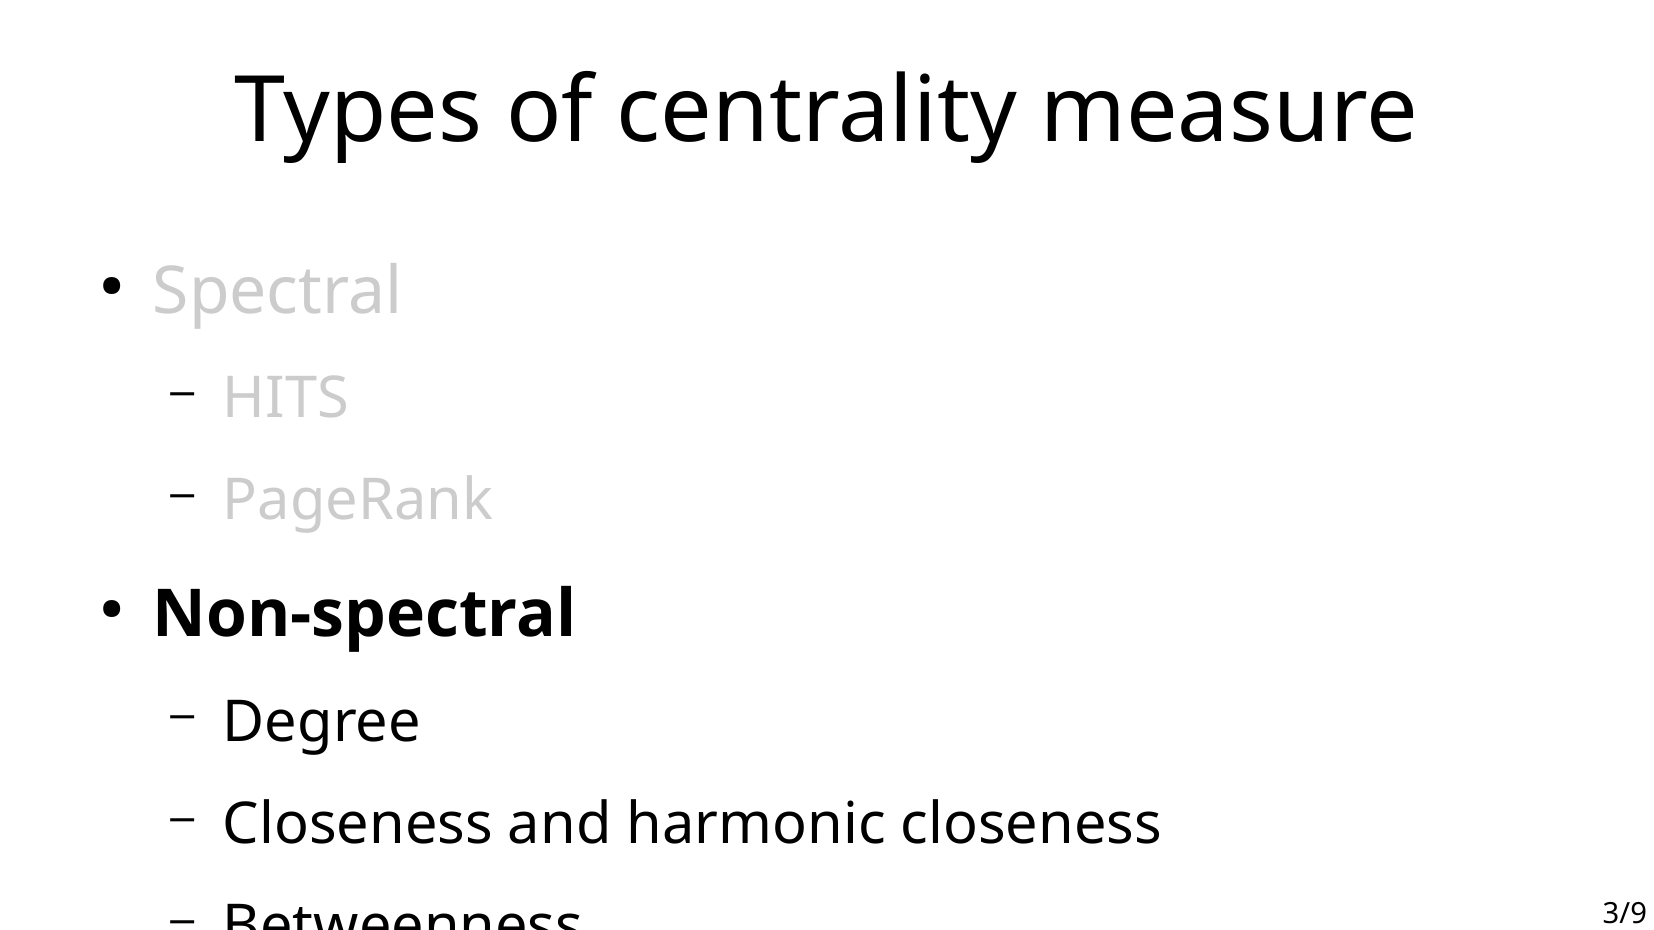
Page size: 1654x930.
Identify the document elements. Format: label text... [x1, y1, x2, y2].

title Types of centrality measure [82, 2, 1571, 210]
list Spectral HITS PageRank Non-spectral Degree Closeness and harmonic closeness Betweenness [82, 242, 1571, 930]
